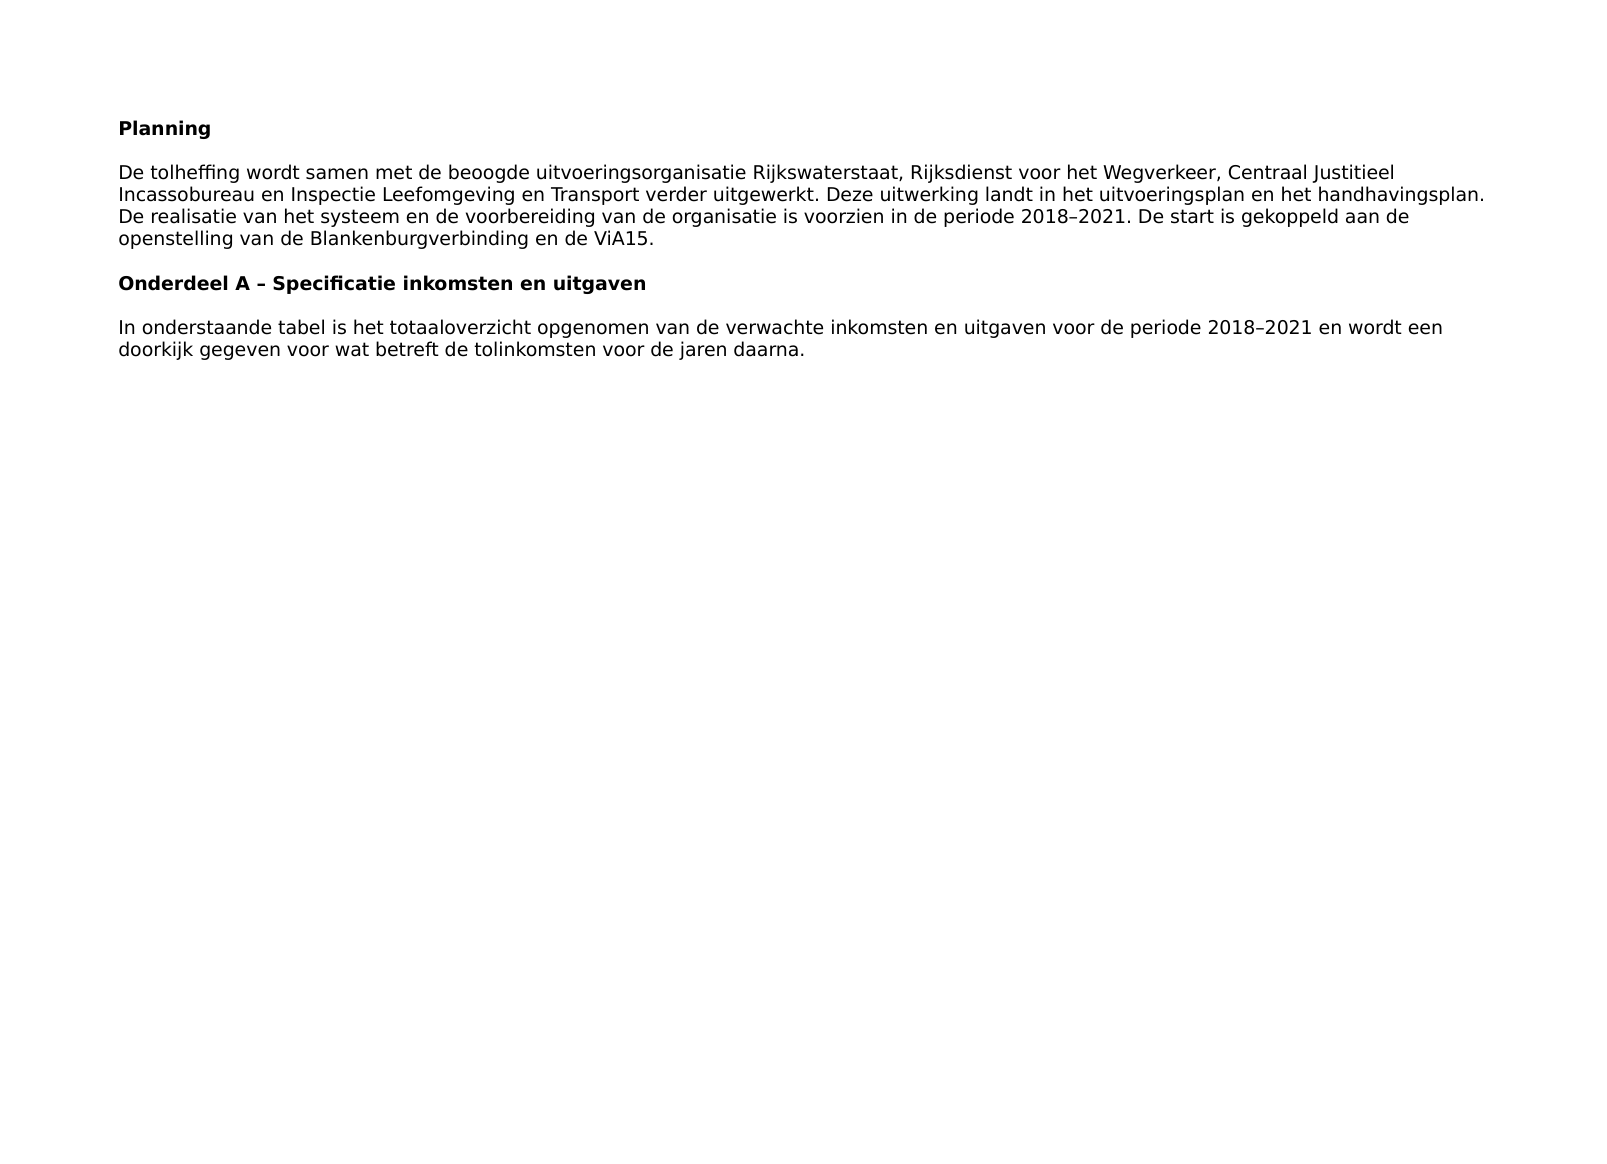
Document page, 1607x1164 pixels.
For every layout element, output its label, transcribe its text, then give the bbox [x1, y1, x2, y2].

text De tolheffing wordt samen met de beoogde uitvoeringsorganisatie Rijkswaterstaat, Rijksdienst voor het Wegverkeer, Centraal Justitieel Incassobureau en Inspectie Leefomgeving en Transport verder uitgewerkt. Deze uitwerking landt in het uitvoeringsplan en het handhavingsplan. De realisatie van het systeem en de voorbereiding van de organisatie is voorzien in de periode 2018–2021. De start is gekoppeld aan de openstelling van de Blankenburgverbinding en de ViA15. [118, 162, 1488, 250]
subtitle Planning [118, 118, 1488, 140]
subtitle Onderdeel A – Specificatie inkomsten en uitgaven [118, 272, 1488, 294]
text In onderstaande tabel is het totaaloverzicht opgenomen van de verwachte inkomsten en uitgaven voor de periode 2018–2021 en wordt een doorkijk gegeven voor wat betreft de tolinkomsten voor de jaren daarna. [118, 317, 1488, 361]
